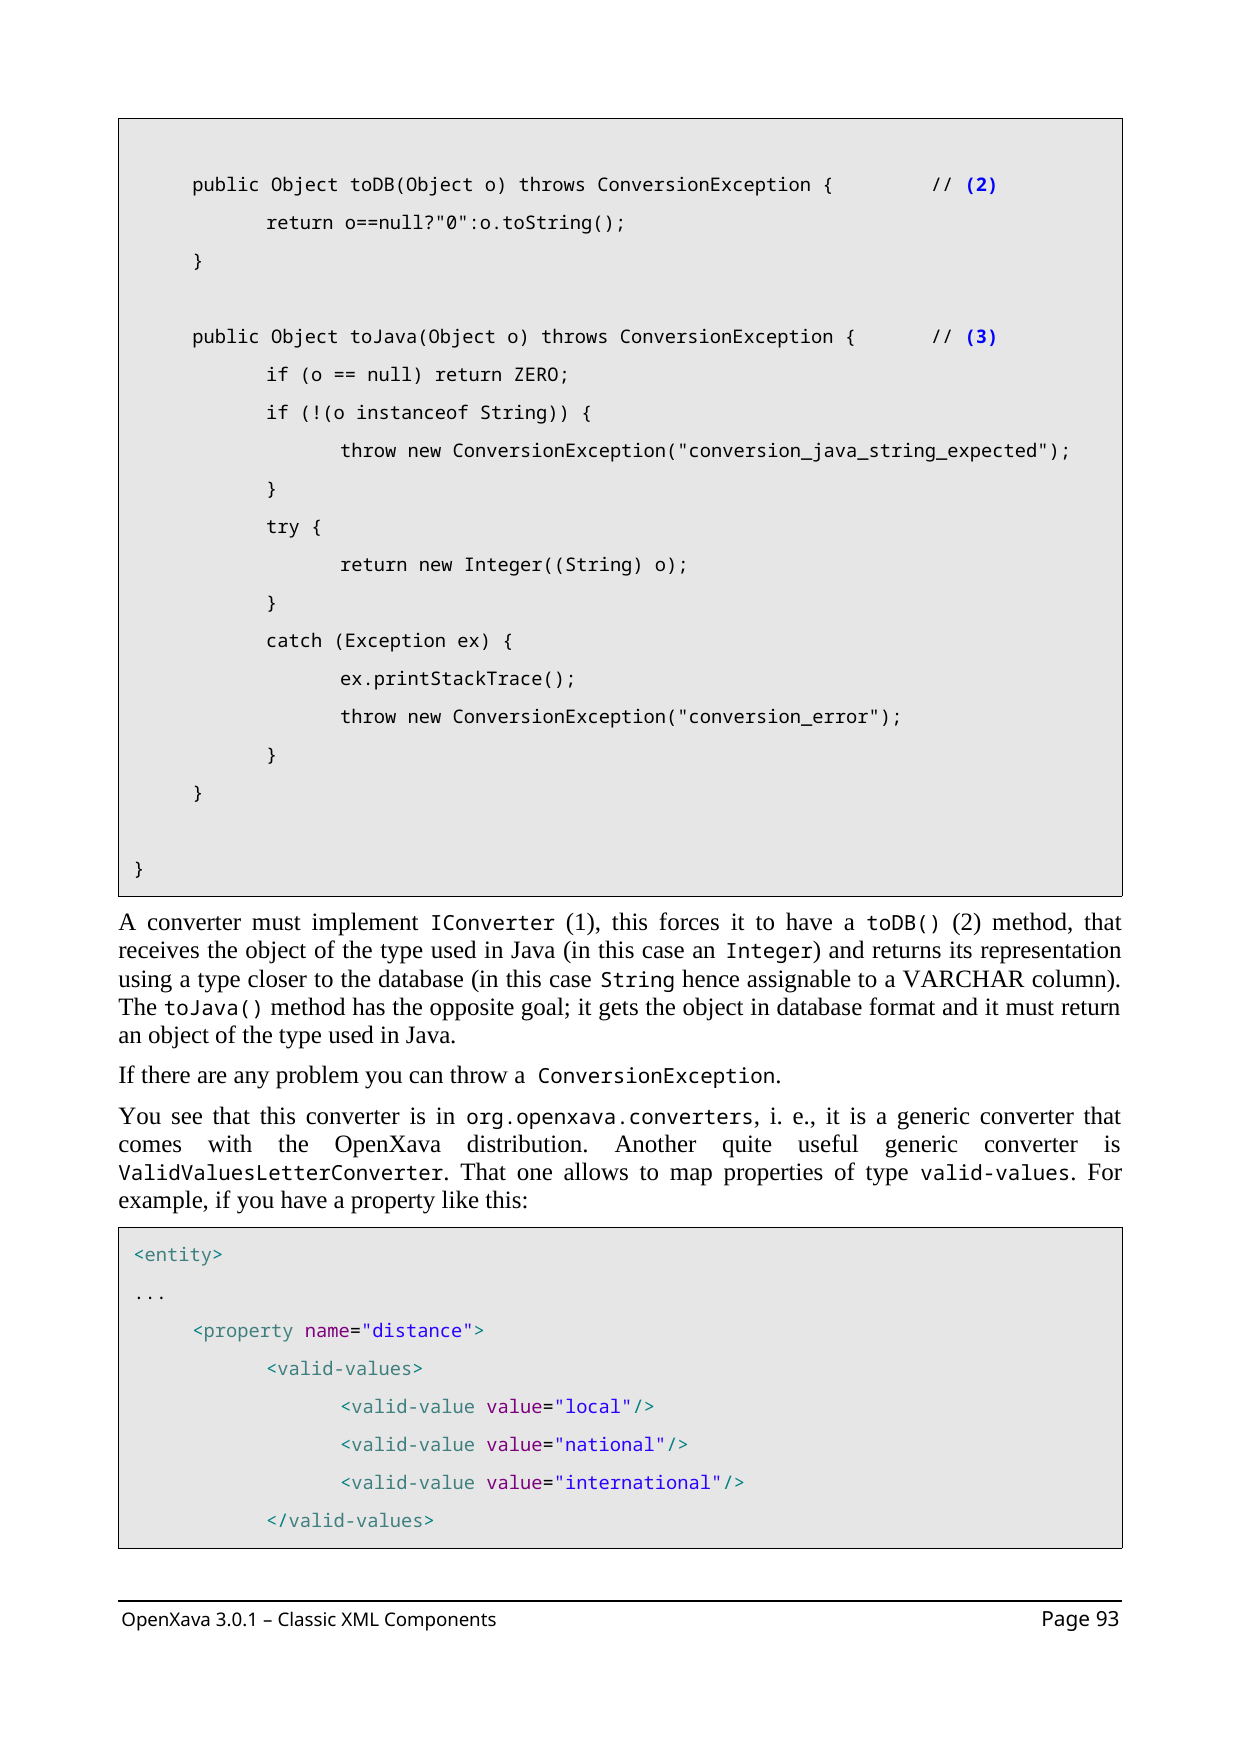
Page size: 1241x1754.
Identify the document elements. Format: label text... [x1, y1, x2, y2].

text </valid-values> [119, 1493, 1122, 1548]
text public Object toDB(Object o) throws ConversionException { // (2) [119, 156, 1122, 194]
text if (!(o instanceof String)) { [119, 384, 1122, 422]
text } [119, 726, 1122, 764]
text ... [119, 1264, 1122, 1303]
text A converter must implement IConverter (1), this forces it to have a toDB() (2) method, that receives the object of the type used in Java (in this case an Integer) and returns its representation using a type closer to the database (in this case String hence assignable to a VARCHAR column). The toJava() method has the opposite goal; it gets the object in database format and it must return an object of the type used in Java. [118, 908, 1122, 1049]
text } [119, 460, 1122, 498]
text catch (Exception ex) { [119, 612, 1122, 650]
text <valid-value value="local"/> [119, 1379, 1122, 1417]
text } [119, 232, 1122, 270]
text } [119, 841, 1122, 896]
text } [119, 764, 1122, 802]
text <valid-value value="national"/> [119, 1417, 1122, 1455]
text throw new ConversionException("conversion_java_string_expected"); [119, 422, 1122, 460]
text throw new ConversionException("conversion_error"); [119, 688, 1122, 726]
text } [119, 574, 1122, 612]
text return new Integer((String) o); [119, 536, 1122, 574]
text If there are any problem you can throw a ConversionException. [118, 1061, 1122, 1090]
text if (o == null) return ZERO; [119, 346, 1122, 384]
text <valid-value value="international"/> [119, 1455, 1122, 1493]
text You see that this converter is in org.openxava.converters, i. e., it is a generic converter that comes with the OpenXava distribution. Another quite useful generic converter is ValidValuesLetterConverter. That one allows to map properties of type valid-values. For example, if you have a property like this: [118, 1102, 1122, 1214]
text <valid-values> [119, 1341, 1122, 1379]
text ex.printStackTrace(); [119, 650, 1122, 688]
text <entity> [119, 1228, 1122, 1264]
text try { [119, 498, 1122, 536]
text public Object toJava(Object o) throws ConversionException { // (3) [119, 308, 1122, 346]
text <property name="distance"> [119, 1303, 1122, 1341]
text return o==null?"0":o.toString(); [119, 194, 1122, 232]
